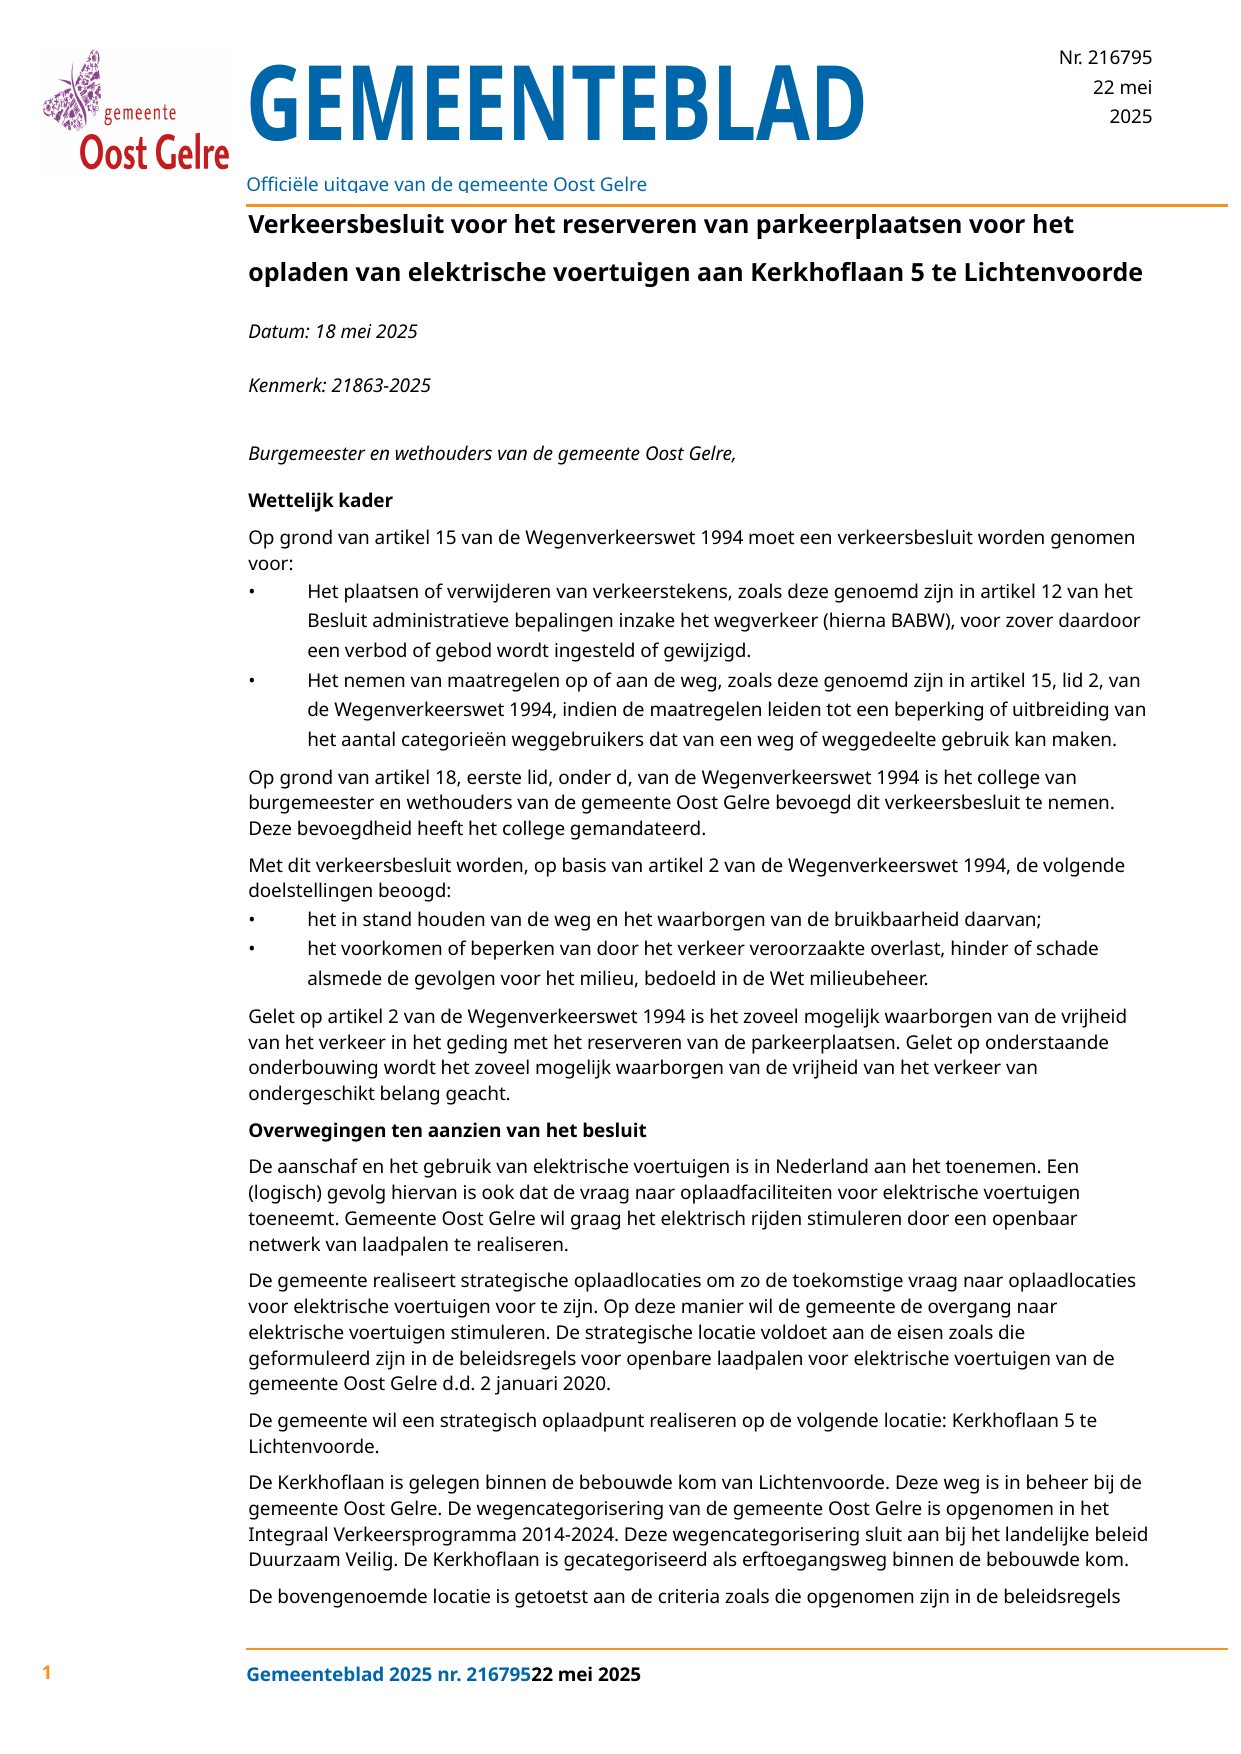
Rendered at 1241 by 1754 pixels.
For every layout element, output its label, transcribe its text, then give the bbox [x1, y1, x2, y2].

text Op grond van artikel 18, eerste lid, onder d, van de Wegenverkeerswet 1994 is het college van burgemeester en wethouders van de gemeente Oost Gelre bevoegd dit verkeersbesluit te nemen. Deze bevoegdheid heeft het college gemandateerd. [248, 764, 1152, 841]
text Datum: 18 mei 2025 [248, 318, 1152, 344]
list Het plaatsen of verwijderen van verkeerstekens, zoals deze genoemd zijn in artikel 12 van het Besluit administratieve bepalingen inzake het wegverkeer (hierna BABW), voor zover daardoor een verbod of gebod wordt ingesteld of gewijzigd. [248, 578, 1152, 663]
text Kenmerk: 21863-2025 [248, 372, 1152, 398]
text De gemeente wil een strategisch oplaadpunt realiseren op de volgende locatie: Kerkhoflaan 5 te Lichtenvoorde. [248, 1407, 1152, 1458]
text Op grond van artikel 15 van de Wegenverkeerswet 1994 moet een verkeersbesluit worden genomen voor: [248, 524, 1152, 575]
picture [41, 47, 231, 172]
text De bovengenoemde locatie is getoetst aan de criteria zoals die opgenomen zijn in de beleidsregels [248, 1583, 1152, 1609]
list het in stand houden van de weg en het waarborgen van de bruikbaarheid daarvan; [248, 906, 1152, 932]
text Met dit verkeersbesluit worden, op basis van artikel 2 van de Wegenverkeerswet 1994, de volgende doelstellingen beoogd: [248, 852, 1152, 903]
text Overwegingen ten aanzien van het besluit [248, 1117, 1152, 1143]
text De gemeente realiseert strategische oplaadlocaties om zo de toekomstige vraag naar oplaadlocaties voor elektrische voertuigen voor te zijn. Op deze manier wil de gemeente de overgang naar elektrische voertuigen stimuleren. De strategische locatie voldoet aan de eisen zoals die geformuleerd zijn in de beleidsregels voor openbare laadpalen voor elektrische voertuigen van de gemeente Oost Gelre d.d. 2 januari 2020. [248, 1267, 1152, 1396]
list het voorkomen of beperken van door het verkeer veroorzaakte overlast, hinder of schade alsmede de gevolgen voor het milieu, bedoeld in de Wet milieubeheer. [248, 936, 1152, 991]
text Gelet op artikel 2 van de Wegenverkeerswet 1994 is het zoveel mogelijk waarborgen van de vrijheid van het verkeer in het geding met het reserveren van de parkeerplaatsen. Gelet op onderstaande onderbouwing wordt het zoveel mogelijk waarborgen van de vrijheid van het verkeer van ondergeschikt belang geacht. [248, 1003, 1152, 1106]
text De aanschaf en het gebruik van elektrische voertuigen is in Nederland aan het toenemen. Een (logisch) gevolg hiervan is ook dat de vraag naar oplaadfaciliteiten voor elektrische voertuigen toeneemt. Gemeente Oost Gelre wil graag het elektrisch rijden stimuleren door een openbaar netwerk van laadpalen te realiseren. [248, 1154, 1152, 1257]
text Burgemeester en wethouders van de gemeente Oost Gelre, [248, 440, 1152, 465]
list Het nemen van maatregelen op of aan de weg, zoals deze genoemd zijn in artikel 15, lid 2, van de Wegenverkeerswet 1994, indien de maatregelen leiden tot een beperking of uitbreiding van het aantal categorieën weggebruikers dat van een weg of weggedeelte gebruik kan maken. [248, 667, 1152, 752]
text De Kerkhoflaan is gelegen binnen de bebouwde kom van Lichtenvoorde. Deze weg is in beheer bij de gemeente Oost Gelre. De wegencategorisering van de gemeente Oost Gelre is opgenomen in het Integraal Verkeersprogramma 2014-2024. Deze wegencategorisering sluit aan bij het landelijke beleid Duurzaam Veilig. De Kerkhoflaan is gecategoriseerd als erftoegangsweg binnen de bebouwde kom. [248, 1469, 1152, 1572]
text Verkeersbesluit voor het reserveren van parkeerplaatsen voor het opladen van elektrische voertuigen aan Kerkhoflaan 5 te Lichtenvoorde [248, 207, 1152, 288]
text Wettelijk kader [248, 487, 1152, 513]
